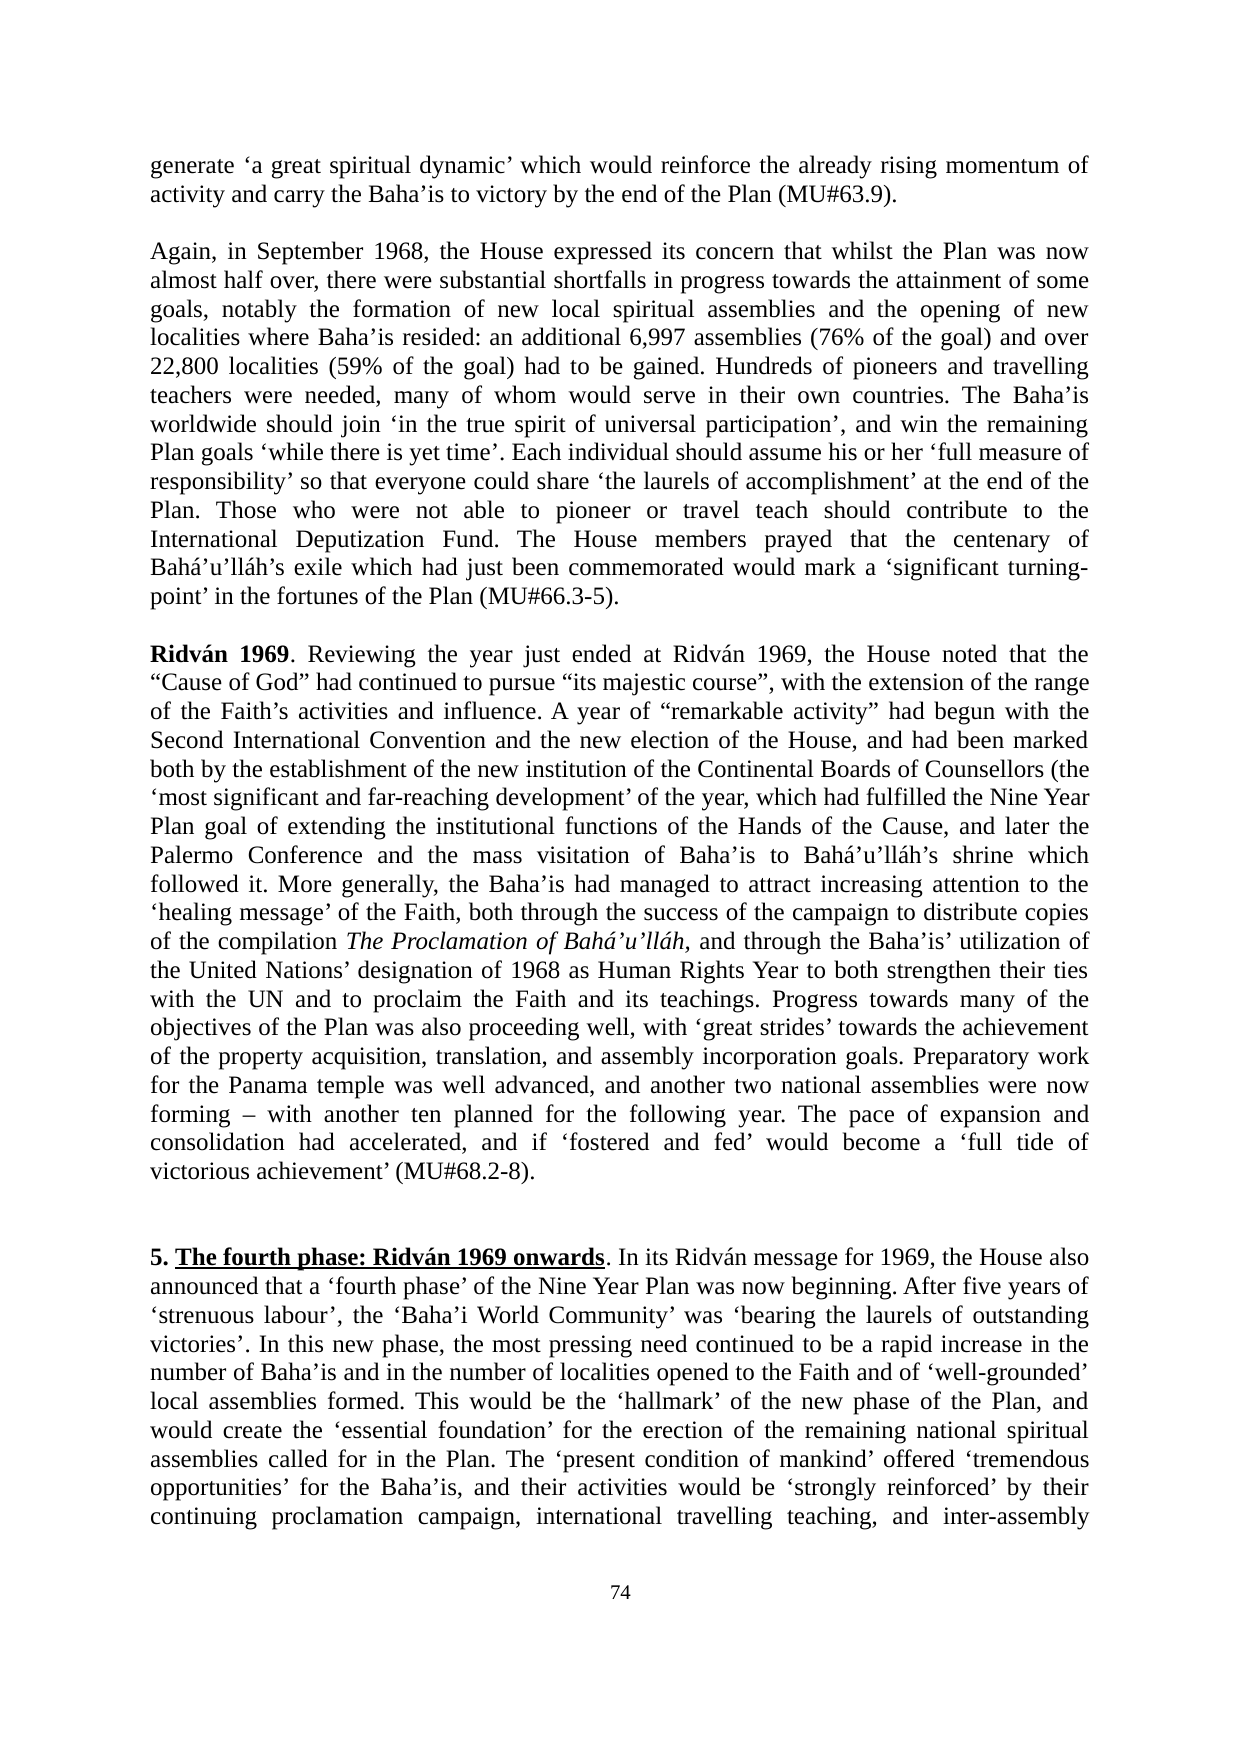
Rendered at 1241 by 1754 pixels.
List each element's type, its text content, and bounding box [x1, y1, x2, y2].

text 5. The fourth phase: Ridván 1969 onwards. In its Ridván message for 1969, the House also announced that a ‘fourth phase’ of the Nine Year Plan was now beginning. After five years of ‘strenuous labour’, the ‘Baha’i World Community’ was ‘bearing the laurels of outstanding victories’. In this new phase, the most pressing need continued to be a rapid increase in the number of Baha’is and in the number of localities opened to the Faith and of ‘well-grounded’ local assemblies formed. This would be the ‘hallmark’ of the new phase of the Plan, and would create the ‘essential foundation’ for the erection of the remaining national spiritual assemblies called for in the Plan. The ‘present condition of mankind’ offered ‘tremendous opportunities’ for the Baha’is, and their activities would be ‘strongly reinforced’ by their continuing proclamation campaign, international travelling teaching, and inter-assembly [150, 1242, 1090, 1530]
text Again, in September 1968, the House expressed its concern that whilst the Plan was now almost half over, there were substantial shortfalls in progress towards the attainment of some goals, notably the formation of new local spiritual assemblies and the opening of new localities where Baha’is resided: an additional 6,997 assemblies (76% of the goal) and over 22,800 localities (59% of the goal) had to be gained. Hundreds of pioneers and travelling teachers were needed, many of whom would serve in their own countries. The Baha’is worldwide should join ‘in the true spirit of universal participation’, and win the remaining Plan goals ‘while there is yet time’. Each individual should assume his or her ‘full measure of responsibility’ so that everyone could share ‘the laurels of accomplishment’ at the end of the Plan. Those who were not able to pioneer or travel teach should contribute to the International Deputization Fund. The House members prayed that the centenary of Bahá’u’lláh’s exile which had just been commemorated would mark a ‘significant turning-point’ in the fortunes of the Plan (MU#66.3-5). [150, 236, 1090, 610]
text generate ‘a great spiritual dynamic’ which would reinforce the already rising momentum of activity and carry the Baha’is to victory by the end of the Plan (MU#63.9). [150, 150, 1090, 207]
text Ridván 1969. Reviewing the year just ended at Ridván 1969, the House noted that the “Cause of God” had continued to pursue “its majestic course”, with the extension of the range of the Faith’s activities and influence. A year of “remarkable activity” had begun with the Second International Convention and the new election of the House, and had been marked both by the establishment of the new institution of the Continental Boards of Counsellors (the ‘most significant and far-reaching development’ of the year, which had fulfilled the Nine Year Plan goal of extending the institutional functions of the Hands of the Cause, and later the Palermo Conference and the mass visitation of Baha’is to Bahá’u’lláh’s shrine which followed it. More generally, the Baha’is had managed to attract increasing attention to the ‘healing message’ of the Faith, both through the success of the campaign to distribute copies of the compilation The Proclamation of Bahá’u’lláh, and through the Baha’is’ utilization of the United Nations’ designation of 1968 as Human Rights Year to both strengthen their ties with the UN and to proclaim the Faith and its teachings. Progress towards many of the objectives of the Plan was also proceeding well, with ‘great strides’ towards the achievement of the property acquisition, translation, and assembly incorporation goals. Preparatory work for the Panama temple was well advanced, and another two national assemblies were now forming – with another ten planned for the following year. The pace of expansion and consolidation had accelerated, and if ‘fostered and fed’ would become a ‘full tide of victorious achievement’ (MU#68.2-8). [150, 639, 1090, 1185]
